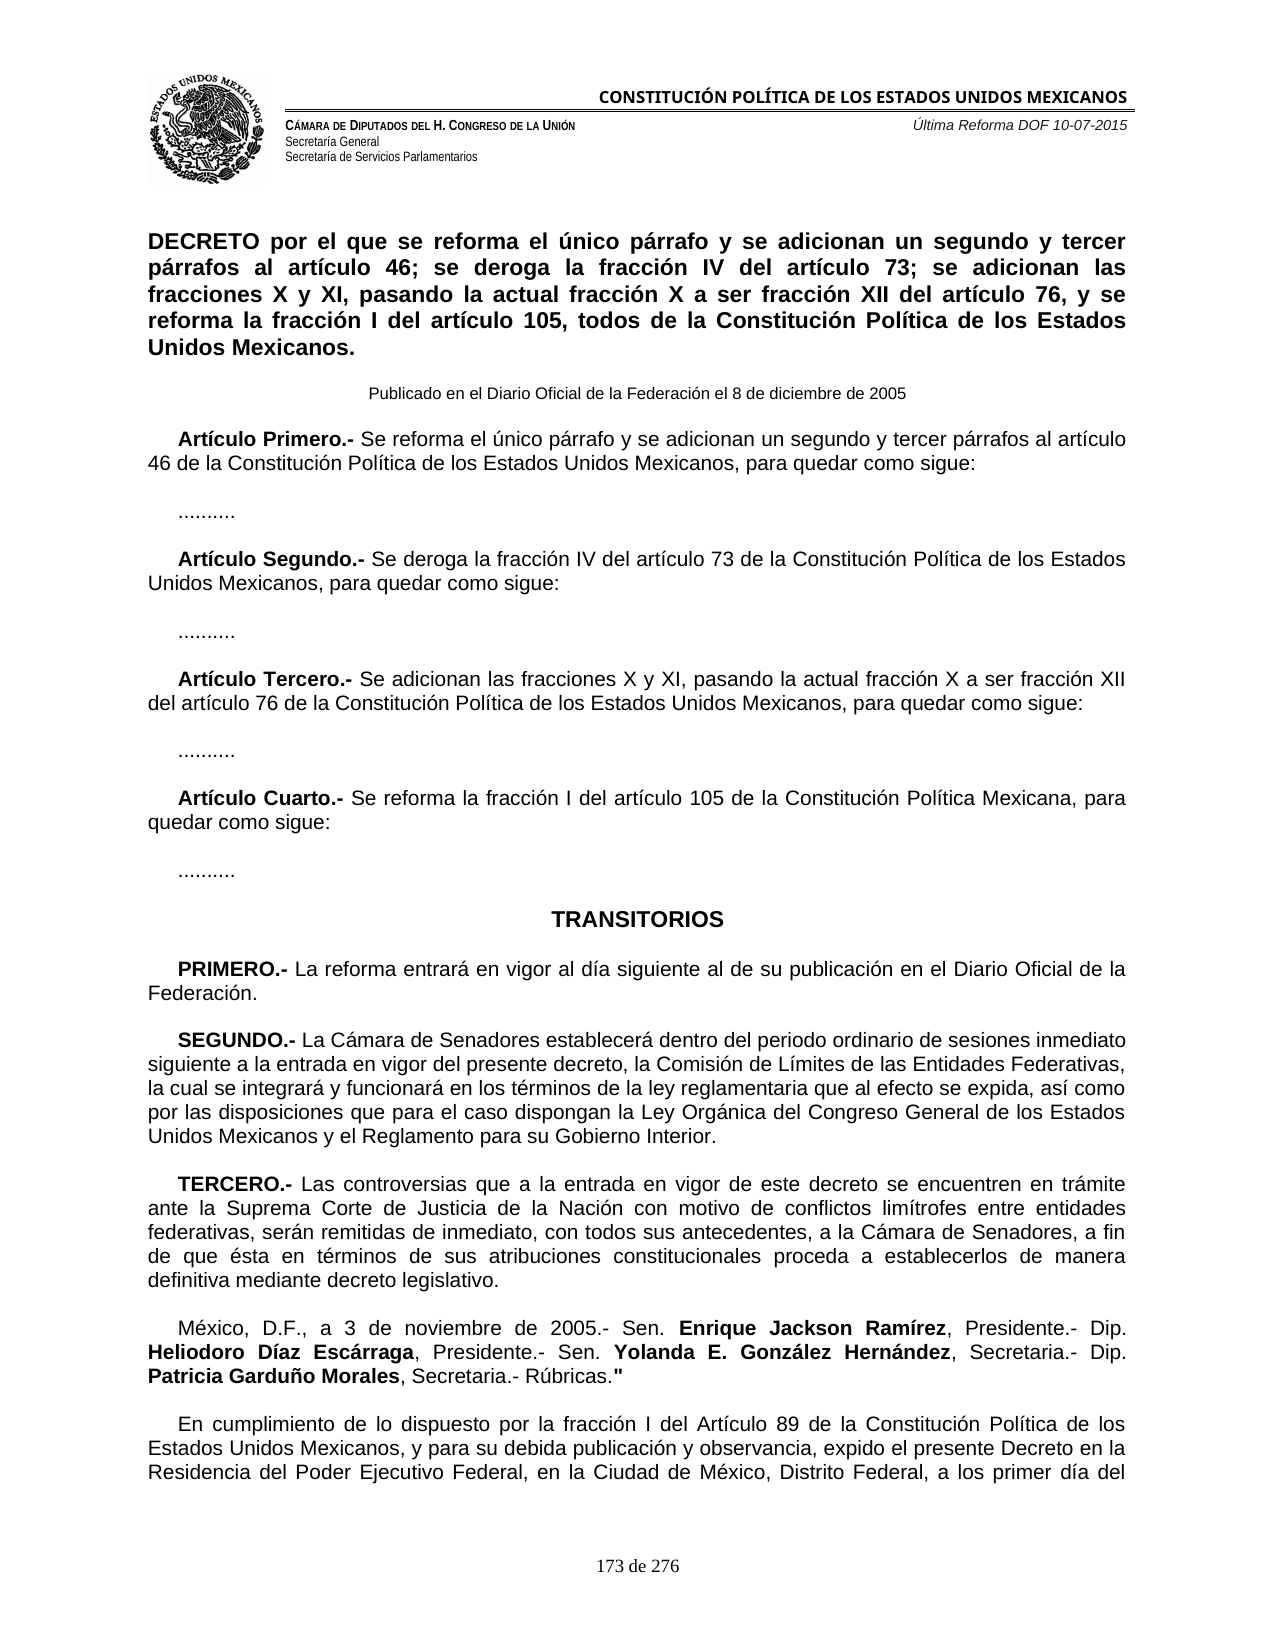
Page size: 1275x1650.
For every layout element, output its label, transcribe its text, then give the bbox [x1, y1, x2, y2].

text .......... [148, 858, 1127, 882]
text En cumplimiento de lo dispuesto por la fracción I del Artículo 89 de la Constitución Política de los Estados Unidos Mexicanos, y para su debida publicación y observancia, expido el presente Decreto en la Residencia del Poder Ejecutivo Federal, en la Ciudad de México, Distrito Federal, a los primer día del [148, 1412, 1127, 1483]
text PRIMERO.- La reforma entrará en vigor al día siguiente al de su publicación en el Diario Oficial de la Federación. [148, 956, 1127, 1004]
text SEGUNDO.- La Cámara de Senadores establecerá dentro del periodo ordinario de sesiones inmediato siguiente a la entrada en vigor del presente decreto, la Comisión de Límites de las Entidades Federativas, la cual se integrará y funcionará en los términos de la ley reglamentaria que al efecto se expida, así como por las disposiciones que para el caso dispongan la Ley Orgánica del Congreso General de los Estados Unidos Mexicanos y el Reglamento para su Gobierno Interior. [148, 1028, 1127, 1148]
text TRANSITORIOS [148, 906, 1127, 932]
text Artículo Primero.- Se reforma el único párrafo y se adicionan un segundo y tercer párrafos al artículo 46 de la Constitución Política de los Estados Unidos Mexicanos, para quedar como sigue: [148, 427, 1127, 475]
text .......... [148, 738, 1127, 762]
text Artículo Segundo.- Se deroga la fracción IV del artículo 73 de la Constitución Política de los Estados Unidos Mexicanos, para quedar como sigue: [148, 547, 1127, 594]
text Artículo Cuarto.- Se reforma la fracción I del artículo 105 de la Constitución Política Mexicana, para quedar como sigue: [148, 786, 1127, 834]
text Artículo Tercero.- Se adicionan las fracciones X y XI, pasando la actual fracción X a ser fracción XII del artículo 76 de la Constitución Política de los Estados Unidos Mexicanos, para quedar como sigue: [148, 666, 1127, 714]
text Publicado en el Diario Oficial de la Federación el 8 de diciembre de 2005 [148, 384, 1127, 403]
text DECRETO por el que se reforma el único párrafo y se adicionan un segundo y tercer párrafos al artículo 46; se deroga la fracción IV del artículo 73; se adicionan las fracciones X y XI, pasando la actual fracción X a ser fracción XII del artículo 76, y se reforma la fracción I del artículo 105, todos de la Constitución Política de los Estados Unidos Mexicanos. [148, 228, 1127, 360]
text México, D.F., a 3 de noviembre de 2005.- Sen. Enrique Jackson Ramírez, Presidente.- Dip. Heliodoro Díaz Escárraga, Presidente.- Sen. Yolanda E. González Hernández, Secretaria.- Dip. Patricia Garduño Morales, Secretaria.- Rúbricas." [148, 1316, 1127, 1388]
text .......... [148, 499, 1127, 523]
text TERCERO.- Las controversias que a la entrada en vigor de este decreto se encuentren en trámite ante la Suprema Corte de Justicia de la Nación con motivo de conflictos limítrofes entre entidades federativas, serán remitidas de inmediato, con todos sus antecedentes, a la Cámara de Senadores, a fin de que ésta en términos de sus atribuciones constitucionales proceda a establecerlos de manera definitiva mediante decreto legislativo. [148, 1172, 1127, 1292]
text .......... [148, 618, 1127, 642]
